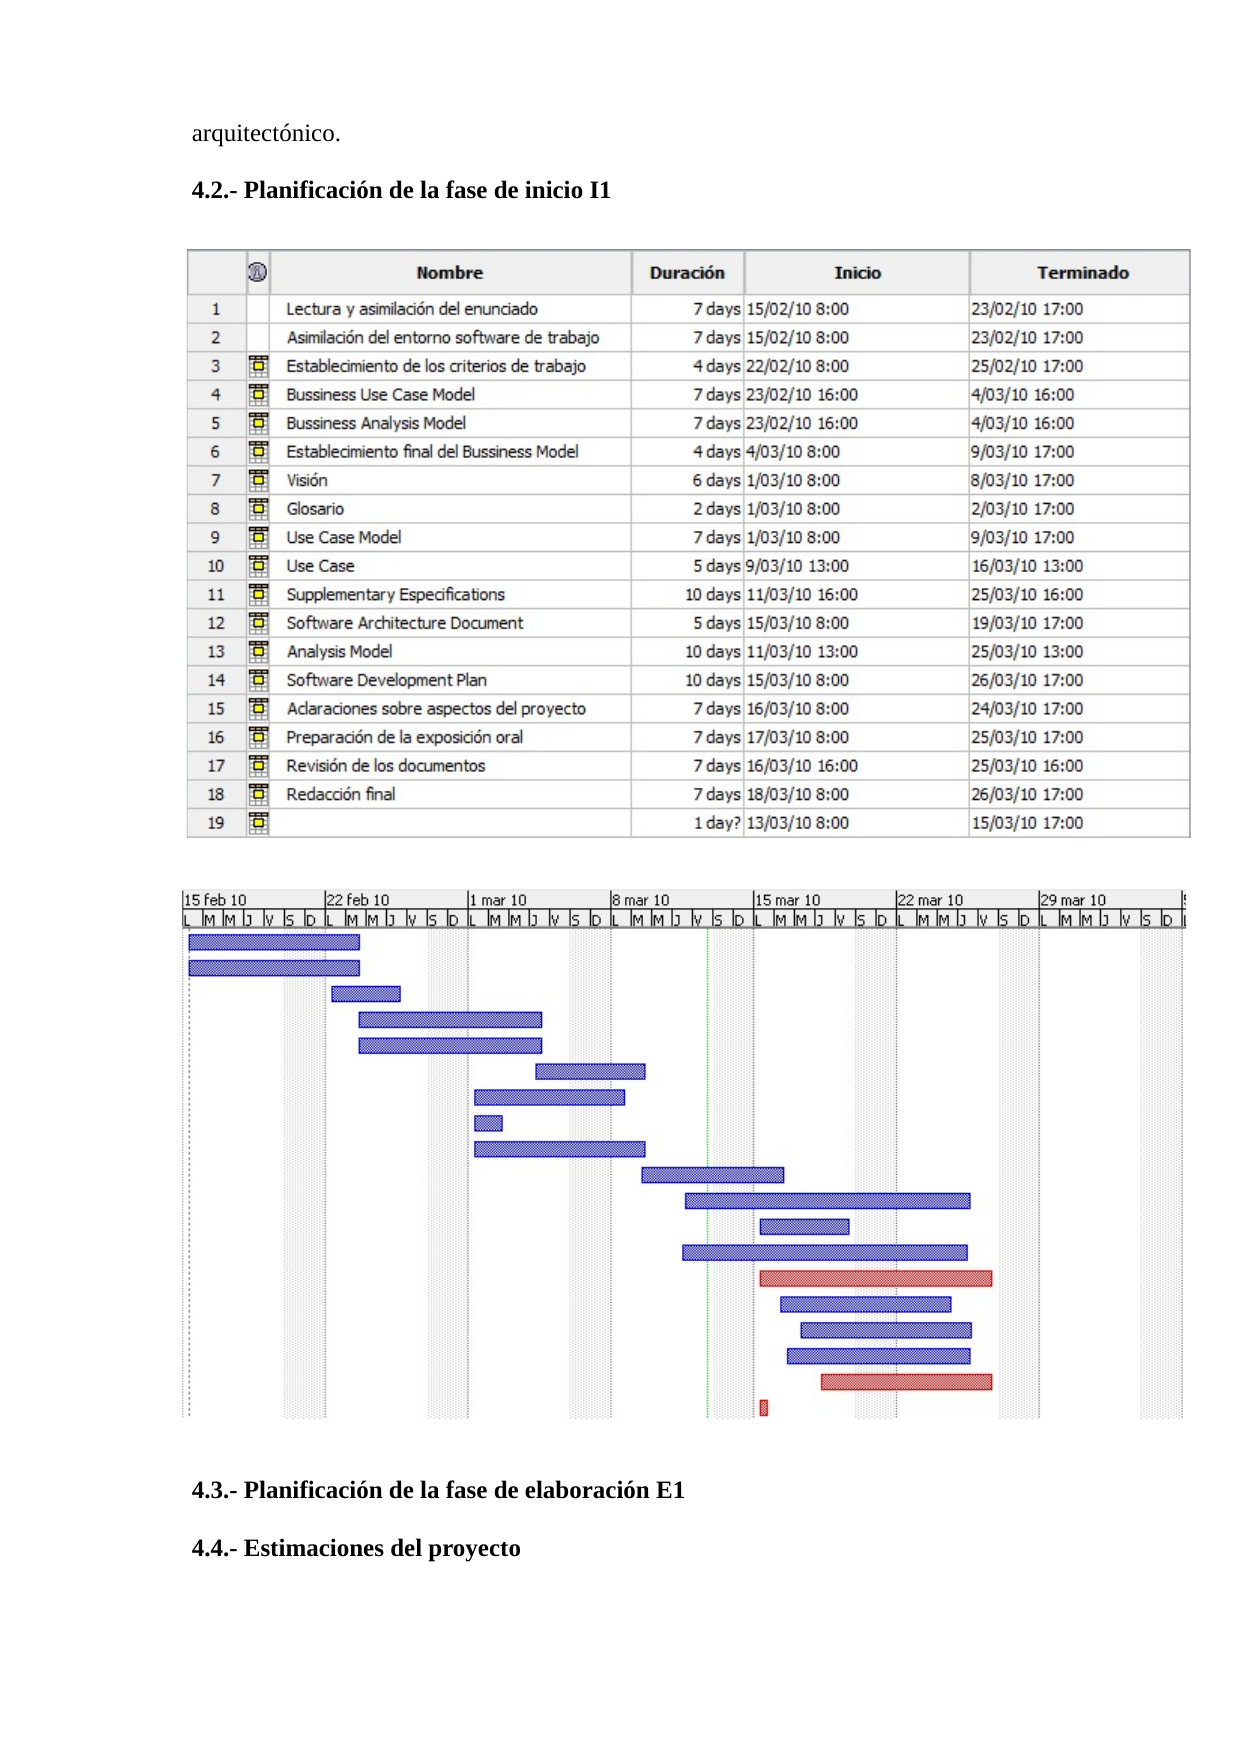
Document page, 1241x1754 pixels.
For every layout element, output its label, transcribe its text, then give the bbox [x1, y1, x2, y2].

text 4.4.- Estimaciones del proyecto [118, 1533, 1122, 1562]
picture [186, 249, 1191, 838]
picture [182, 888, 1187, 1419]
text arquitectónico. [118, 118, 1122, 147]
text 4.3.- Planificación de la fase de elaboración E1 [118, 1476, 1122, 1504]
text 4.2.- Planificación de la fase de inicio I1 [118, 176, 1122, 204]
